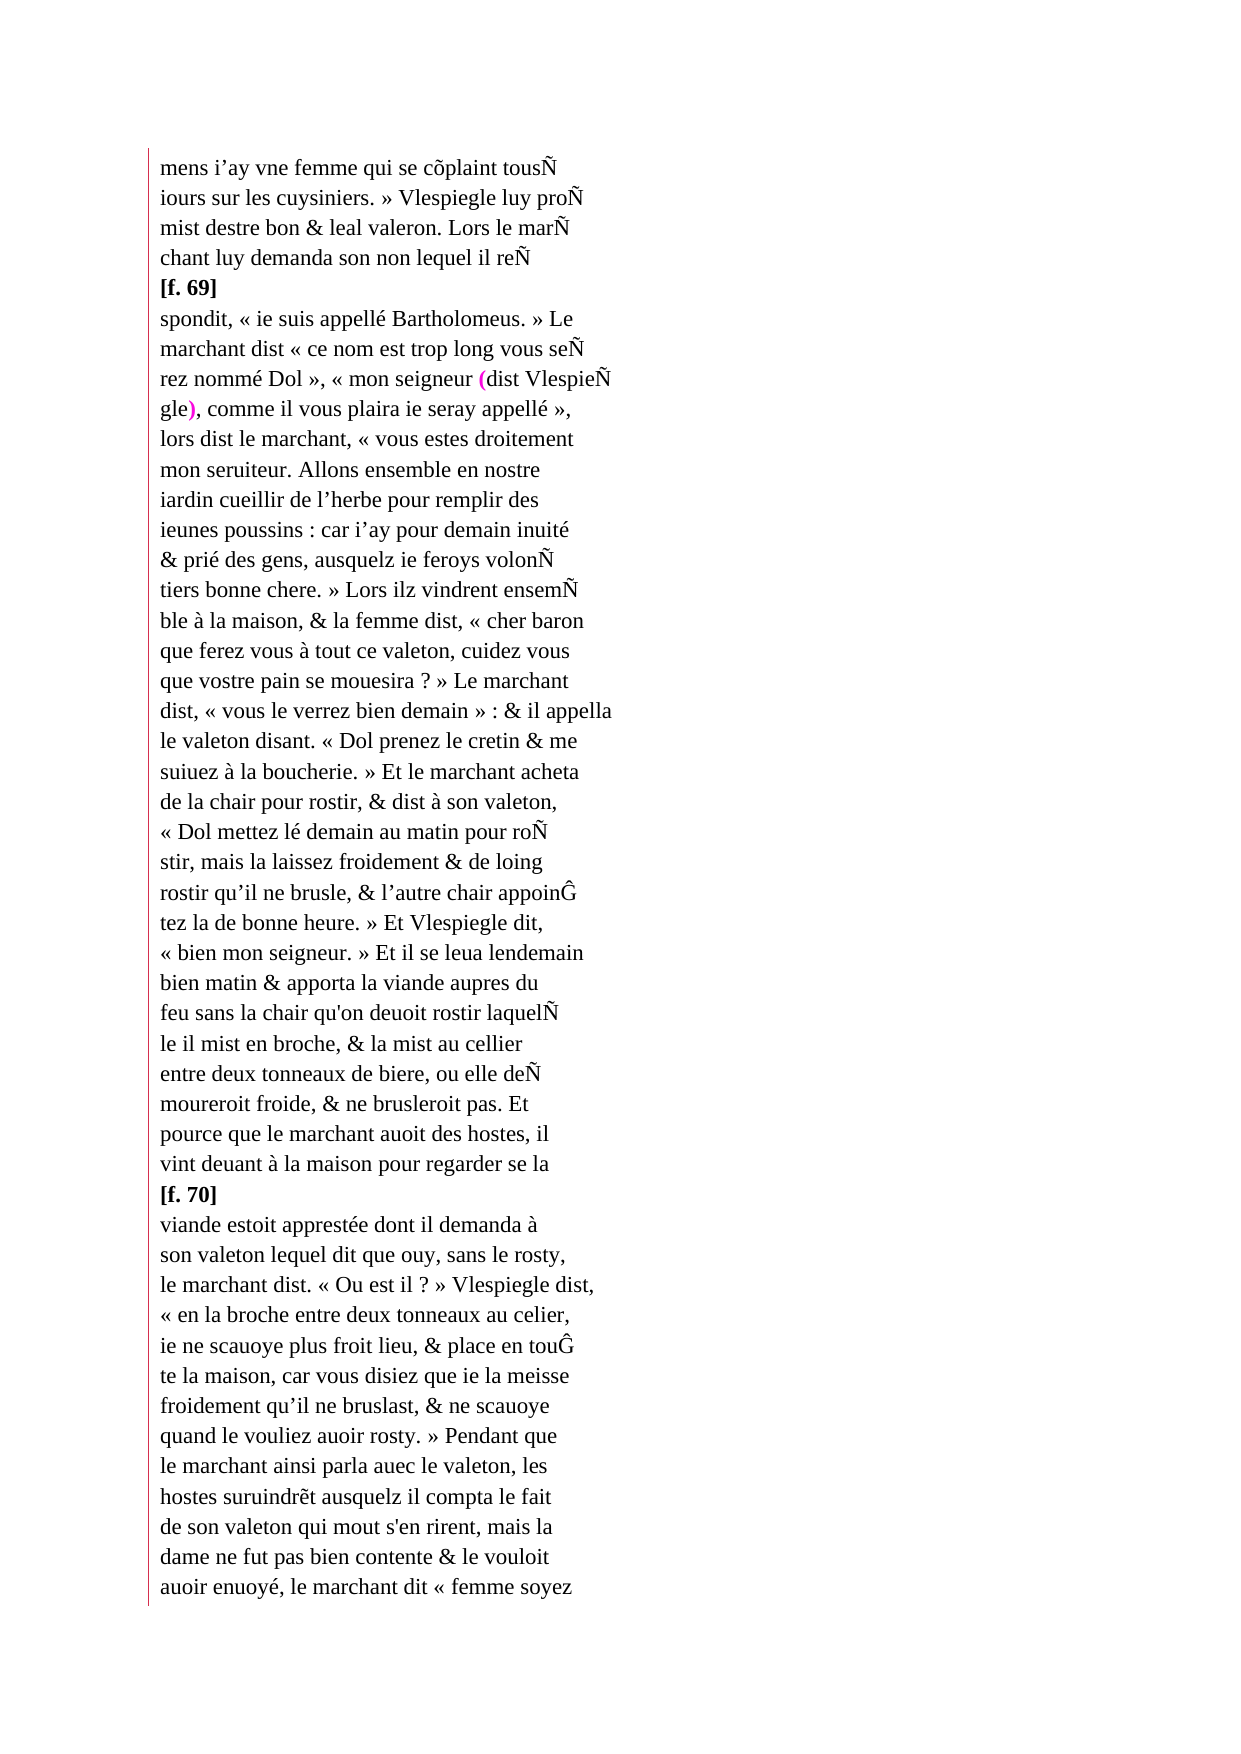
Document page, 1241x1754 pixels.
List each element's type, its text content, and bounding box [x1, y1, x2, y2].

text mens i’ay vne femme qui se cõplaint tousÑ iours sur les cuysiniers. » Vlespiegle luy proÑ mist destre bon & leal valeron. Lors le marÑ chant luy demanda son non lequel il reÑ [f. 69] spondit, « ie suis appellé Bartholomeus. » Le marchant dist « ce nom est trop long vous seÑ rez nommé Dol », « mon seigneur (dist VlespieÑ gle), comme il vous plaira ie seray appellé », lors dist le marchant, « vous estes droitement mon seruiteur. Allons ensemble en nostre iardin cueillir de l’herbe pour remplir des ieunes poussins : car i’ay pour demain inuité & prié des gens, ausquelz ie feroys volonÑ tiers bonne chere. » Lors ilz vindrent ensemÑ ble à la maison, & la femme dist, « cher baron que ferez vous à tout ce valeton, cuidez vous que vostre pain se mouesira ? » Le marchant dist, « vous le verrez bien demain » : & il appella le valeton disant. « Dol prenez le cretin & me suiuez à la boucherie. » Et le marchant acheta de la chair pour rostir, & dist à son valeton, « Dol mettez lé demain au matin pour roÑ stir, mais la laissez froidement & de loing rostir qu’il ne brusle, & l’autre chair appoinĜ tez la de bonne heure. » Et Vlespiegle dit, « bien mon seigneur. » Et il se leua lendemain bien matin & apporta la viande aupres du feu sans la chair qu'on deuoit rostir laquelÑ le il mist en broche, & la mist au cellier entre deux tonneaux de biere, ou elle deÑ moureroit froide, & ne brusleroit pas. Et pource que le marchant auoit des hostes, il vint deuant à la maison pour regarder se la [f. 70] viande estoit apprestée dont il demanda à son valeton lequel dit que ouy, sans le rosty, le marchant dist. « Ou est il ? » Vlespiegle dist, « en la broche entre deux tonneaux au celier, ie ne scauoye plus froit lieu, & place en touĜ te la maison, car vous disiez que ie la meisse froidement qu’il ne bruslast, & ne scauoye quand le vouliez auoir rosty. » Pendant que le marchant ainsi parla auec le valeton, les hostes suruindrẽt ausquelz il compta le fait de son valeton qui mout s'en rirent, mais la dame ne fut pas bien contente & le vouloit auoir enuoyé, le marchant dit « femme soyez [149, 148, 1093, 1606]
